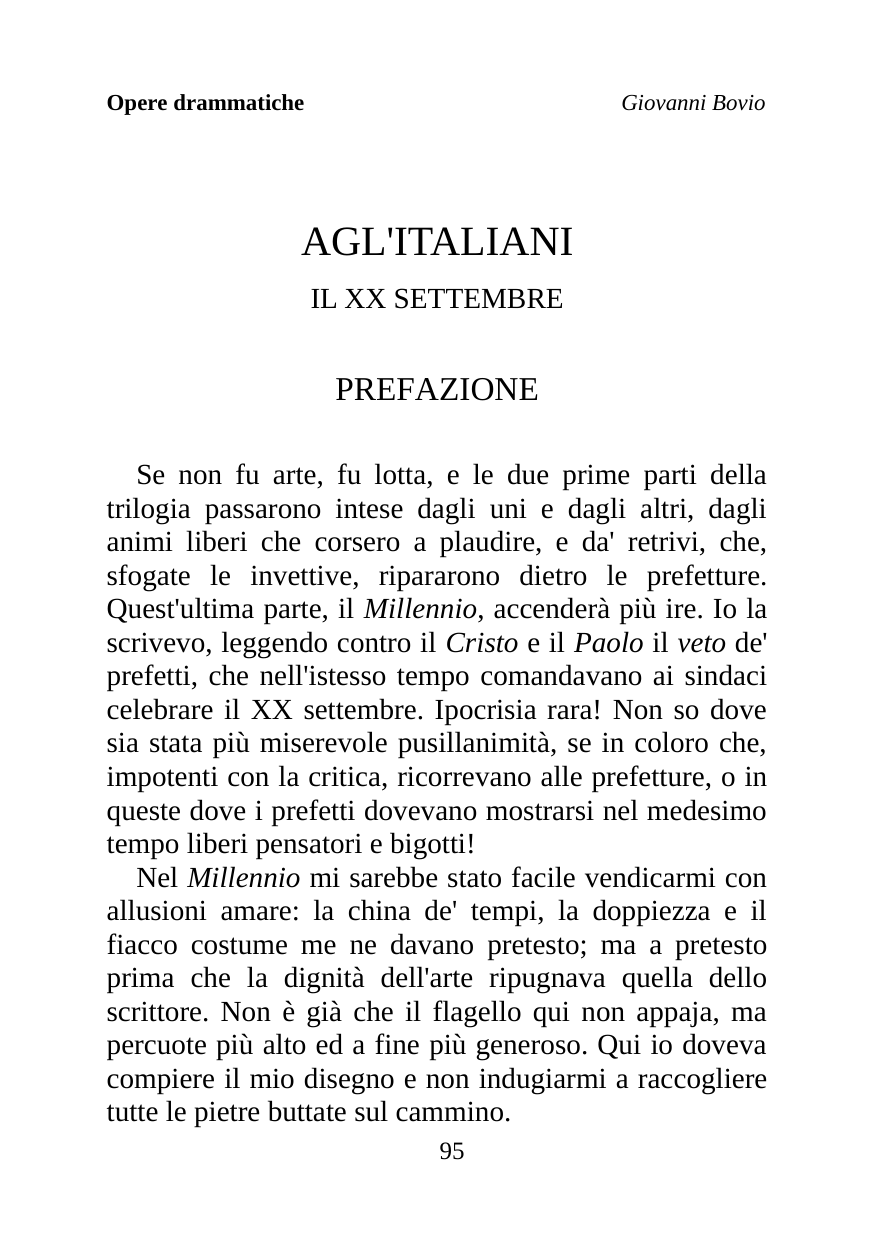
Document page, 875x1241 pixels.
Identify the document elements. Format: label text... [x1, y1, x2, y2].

subtitle AGL'ITALIANI IL XX SETTEMBRE [106, 216, 768, 314]
text Nel Millennio mi sarebbe stato facile vendicarmi con allusioni amare: la china de' tempi, la doppiezza e il fiacco costume me ne davano pretesto; ma a pretesto prima che la dignità dell'arte ripugnava quella dello scrittore. Non è già che il flagello qui non appaja, ma percuote più alto ed a fine più generoso. Qui io doveva compiere il mio disegno e non indugiarmi a raccogliere tutte le pietre buttate sul cammino. [106, 860, 768, 1128]
text Se non fu arte, fu lotta, e le due prime parti della trilogia passarono intese dagli uni e dagli altri, dagli animi liberi che corsero a plaudire, e da' retrivi, che, sfogate le invettive, ripararono dietro le prefetture. Quest'ultima parte, il Millennio, accenderà più ire. Io la scrivevo, leggendo contro il Cristo e il Paolo il veto de' prefetti, che nell'istesso tempo comandavano ai sindaci celebrare il XX settembre. Ipocrisia rara! Non so dove sia stata più miserevole pusillanimità, se in coloro che, impotenti con la critica, ricorrevano alle prefetture, o in queste dove i prefetti dovevano mostrarsi nel medesimo tempo liberi pensatori e bigotti! [106, 457, 768, 860]
text PREFAZIONE [106, 369, 768, 407]
